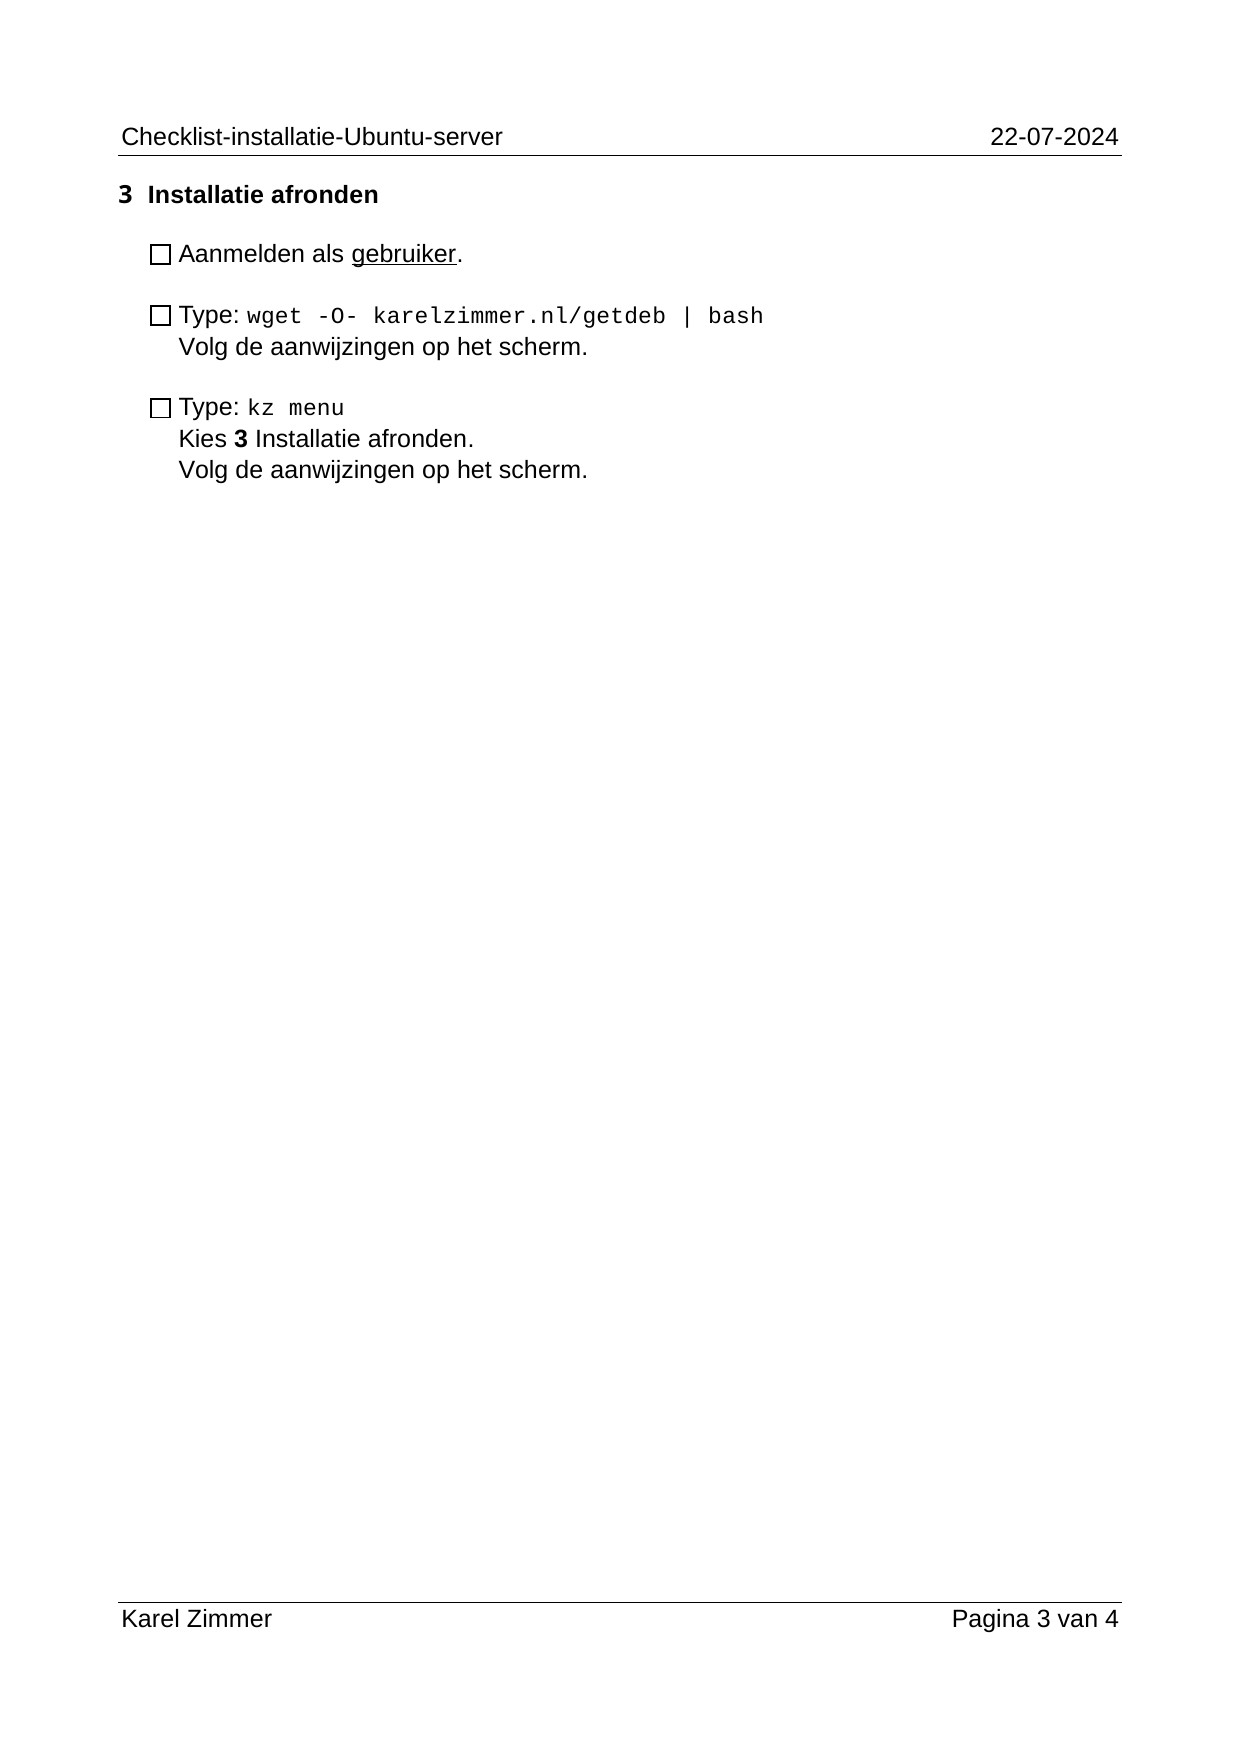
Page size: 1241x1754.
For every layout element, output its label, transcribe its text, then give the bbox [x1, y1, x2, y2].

table_header Aanmelden als gebruiker. [177, 239, 1122, 269]
table_cell [177, 269, 1122, 300]
table_cell [142, 269, 177, 300]
table_cell [118, 300, 142, 332]
table_cell [142, 332, 177, 362]
table_cell Type: wget -O- karelzimmer.nl/getdeb | bash [177, 300, 1122, 332]
table_header [118, 239, 142, 269]
table_cell [142, 392, 177, 424]
table_cell [118, 454, 142, 485]
table_header [142, 239, 177, 269]
table_cell [118, 424, 142, 454]
table_cell Volg de aanwijzingen op het scherm. [177, 332, 1122, 362]
table_cell [142, 362, 177, 392]
table_cell Type: kz menu [177, 392, 1122, 424]
table_cell [142, 454, 177, 485]
table_cell [118, 332, 142, 362]
table_cell [177, 362, 1122, 392]
table_cell [118, 269, 142, 300]
list Installatie afronden [118, 177, 1122, 211]
table_cell [142, 300, 177, 332]
table_cell [142, 424, 177, 454]
table_cell Volg de aanwijzingen op het scherm. [177, 454, 1122, 485]
table_cell Kies 3 Installatie afronden. [177, 424, 1122, 454]
table_cell [118, 362, 142, 392]
table_cell [118, 392, 142, 424]
